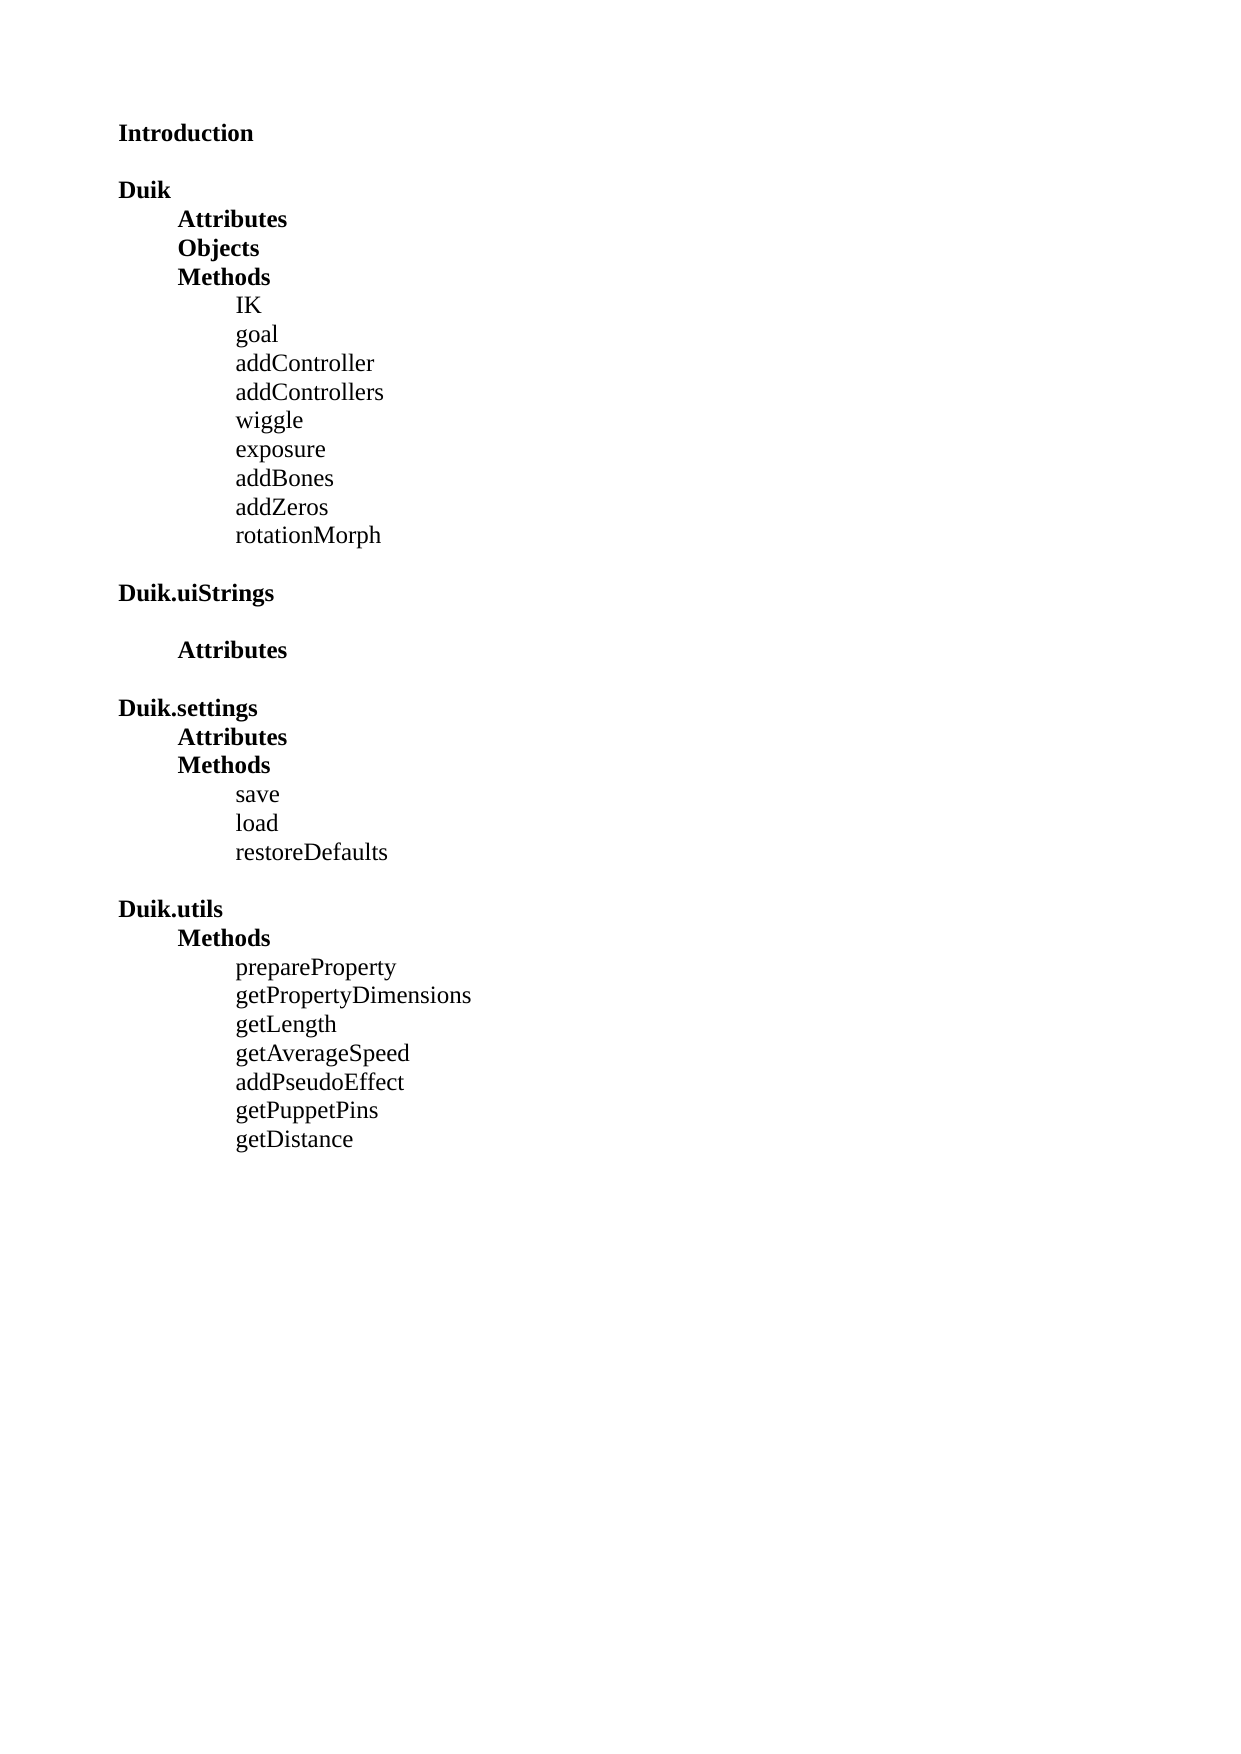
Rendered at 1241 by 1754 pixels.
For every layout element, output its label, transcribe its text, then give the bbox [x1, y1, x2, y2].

text addController [118, 348, 1122, 377]
text addBones [118, 463, 1122, 492]
text Attributes [118, 722, 1122, 751]
text Attributes [118, 636, 1122, 664]
text addPseudoEffect [118, 1067, 1122, 1096]
text exposure [118, 434, 1122, 463]
text getPuppetPins [118, 1096, 1122, 1124]
text getAverageSpeed [118, 1038, 1122, 1067]
text Objects [118, 233, 1122, 262]
text Duik.settings [118, 693, 1122, 722]
text getDistance [118, 1124, 1122, 1153]
text Attributes [118, 204, 1122, 233]
text Methods [118, 923, 1122, 952]
text IK [118, 291, 1122, 319]
text goal [118, 319, 1122, 348]
text addZeros [118, 492, 1122, 521]
text rotationMorph [118, 521, 1122, 549]
text getLength [118, 1009, 1122, 1038]
text Duik.uiStrings [118, 578, 1122, 607]
text save [118, 779, 1122, 808]
text restoreDefaults [118, 837, 1122, 866]
text Duik [118, 176, 1122, 204]
text getPropertyDimensions [118, 981, 1122, 1009]
text Methods [118, 262, 1122, 291]
text load [118, 808, 1122, 837]
text Methods [118, 751, 1122, 779]
text prepareProperty [118, 952, 1122, 981]
text Introduction [118, 118, 1122, 147]
text Duik.utils [118, 894, 1122, 923]
text wiggle [118, 406, 1122, 434]
text addControllers [118, 377, 1122, 406]
